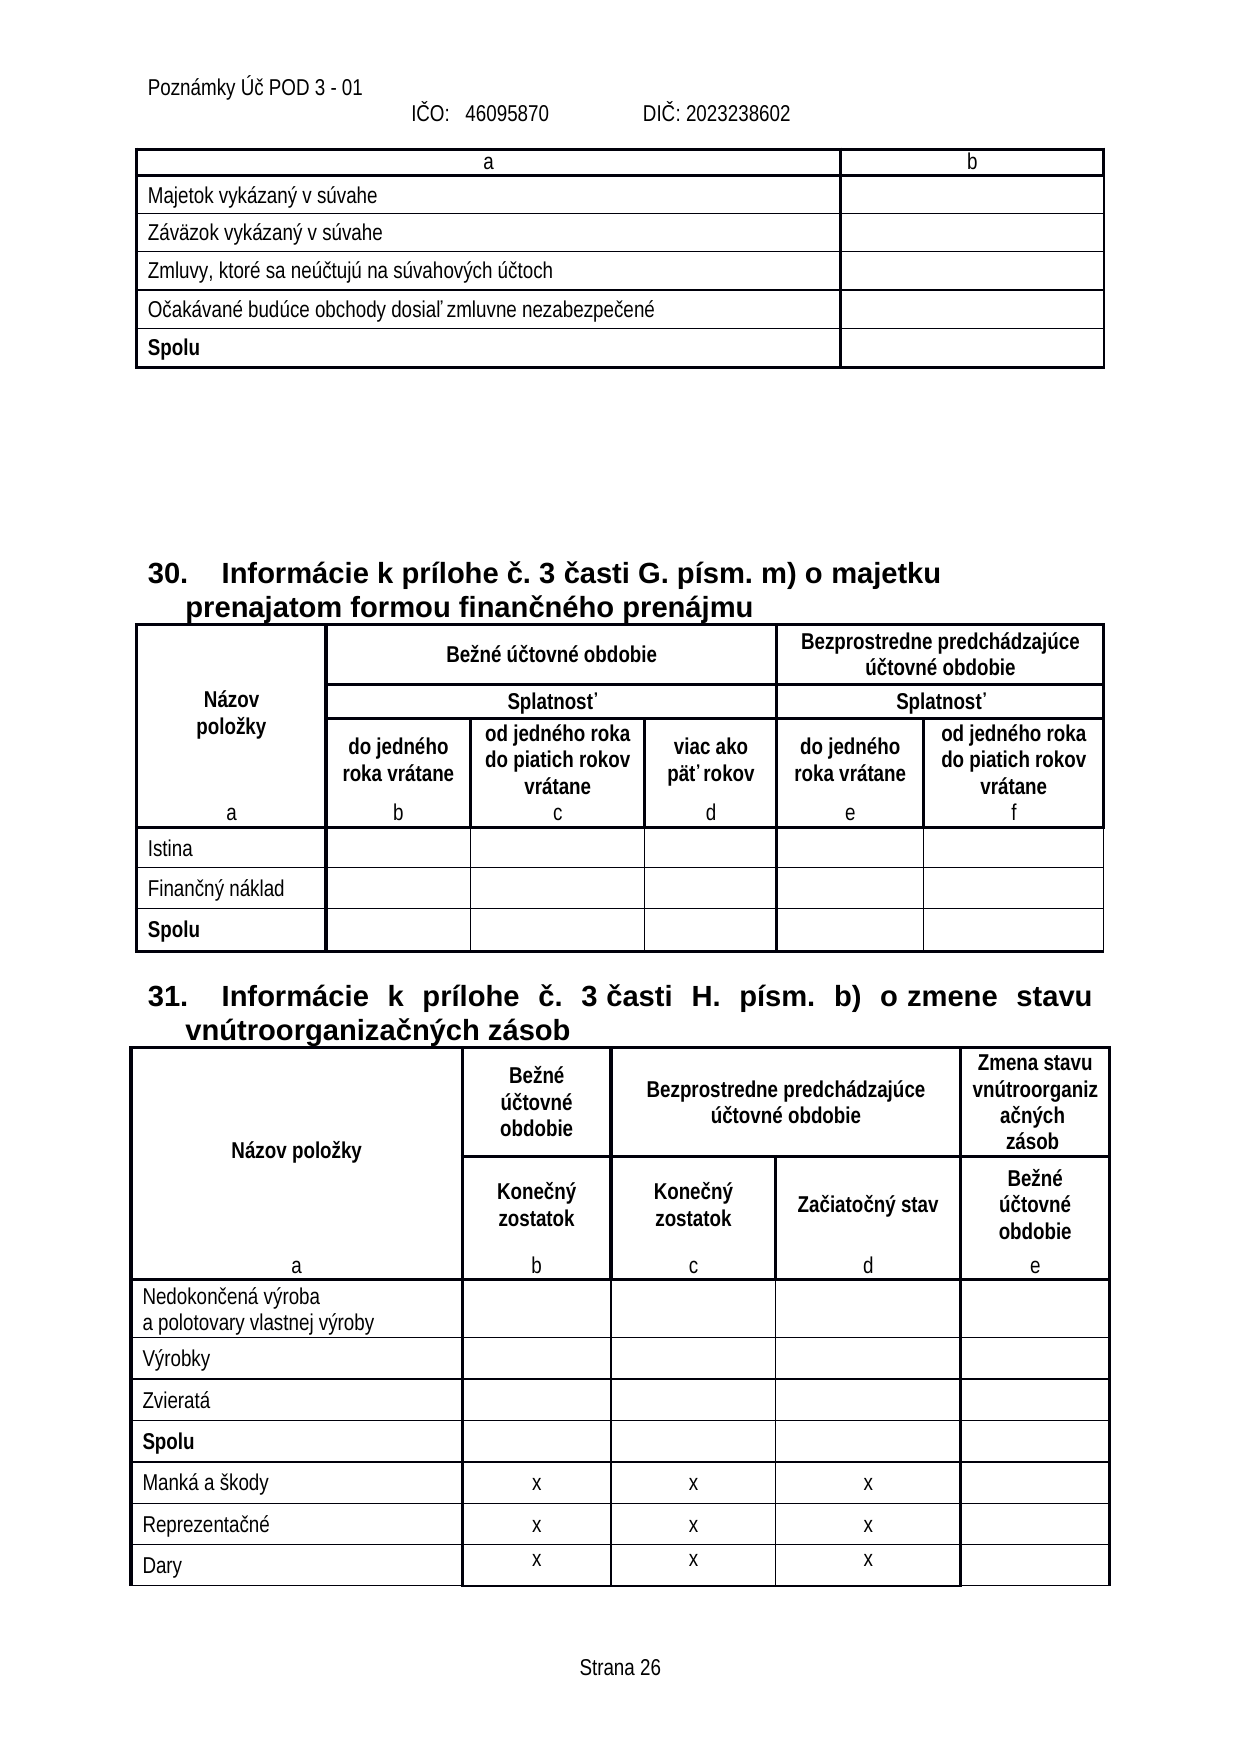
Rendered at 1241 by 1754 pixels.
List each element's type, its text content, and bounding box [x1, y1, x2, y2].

table_cell Splatnosť [328, 686, 775, 717]
table_header Názov položky [133, 1049, 461, 1252]
table_cell [776, 1380, 959, 1420]
table_cell do jedného roka vrátane [328, 720, 469, 799]
table_cell Majetok vykázaný v súvahe [138, 177, 839, 212]
table_cell Konečný zostatok [613, 1158, 774, 1252]
table_cell [962, 1338, 1108, 1378]
table_cell [778, 868, 923, 908]
table_cell Zmluvy, ktoré sa neúčtujú na súvahových účtoch [138, 252, 839, 289]
table_cell Spolu [138, 329, 839, 366]
table_cell [842, 291, 1103, 328]
table_cell [962, 1281, 1108, 1337]
title Informácie k prílohe č. 3 časti G. písm. m) o majetku prenajatom formou finančného prenájmu [148, 556, 1092, 623]
table_cell x [464, 1545, 610, 1585]
table_cell [471, 868, 644, 908]
table_cell [471, 829, 644, 867]
table_cell viac ako päť rokov [646, 720, 775, 799]
table_cell x [776, 1504, 959, 1544]
table_cell f [925, 799, 1102, 826]
table_cell od jedného roka do piatich rokov vrátane [925, 720, 1102, 799]
table_cell do jedného roka vrátane [778, 720, 922, 799]
table_cell [645, 909, 775, 949]
table_cell [962, 1421, 1108, 1461]
table_cell [612, 1380, 775, 1420]
table_header Bezprostredne predchádzajúce účtovné obdobie [613, 1049, 959, 1155]
table_cell Spolu [138, 909, 324, 949]
table_cell Očakávané budúce obchody dosiaľ zmluvne nezabezpečené [138, 291, 839, 328]
table_cell Zvieratá [133, 1380, 461, 1420]
table_cell [328, 829, 470, 867]
table_cell Finančný náklad [138, 868, 324, 908]
table_cell Nedokončená výroba a polotovary vlastnej výroby [133, 1281, 461, 1337]
table_cell x [612, 1504, 775, 1544]
table_cell Manká a škody [133, 1463, 461, 1502]
table_header Názov položky [138, 626, 324, 799]
table_cell [924, 829, 1103, 867]
table_cell x [776, 1463, 959, 1502]
table_cell b [842, 151, 1102, 174]
table_cell d [646, 799, 775, 826]
table_cell a [133, 1252, 461, 1278]
table_cell Splatnosť [778, 686, 1102, 717]
table_cell [464, 1421, 610, 1461]
table_cell [842, 252, 1103, 289]
table_cell b [464, 1252, 609, 1278]
table_cell x [612, 1463, 775, 1502]
table_cell a [138, 151, 839, 174]
table_header Bezprostredne predchádzajúce účtovné obdobie [778, 626, 1102, 683]
table_cell e [778, 799, 922, 826]
table_cell Konečný zostatok [464, 1158, 609, 1252]
table_cell [962, 1380, 1108, 1420]
table_cell [778, 909, 923, 949]
table_cell [962, 1463, 1108, 1502]
table_cell [778, 829, 923, 867]
table_header Bežné účtovné obdobie [328, 626, 775, 683]
table_cell [612, 1281, 775, 1337]
table_cell [645, 868, 775, 908]
table_header Zmena stavu vnútroorganizačných zásob [962, 1049, 1108, 1155]
table_cell [842, 329, 1103, 366]
table_cell [842, 177, 1103, 212]
table_cell a [138, 799, 324, 826]
table_cell [924, 909, 1103, 949]
table_cell Reprezentačné [133, 1504, 461, 1544]
table_cell [464, 1380, 610, 1420]
table_cell [612, 1421, 775, 1461]
table_cell [776, 1421, 959, 1461]
table_cell [962, 1504, 1108, 1544]
table_cell x [464, 1463, 610, 1502]
table_cell [776, 1338, 959, 1378]
table_cell Spolu [133, 1421, 461, 1461]
table_cell [328, 909, 470, 949]
table_cell [842, 214, 1103, 251]
table_cell Začiatočný stav [777, 1158, 959, 1252]
table_cell c [613, 1252, 774, 1278]
table_cell [471, 909, 644, 949]
table_cell Istina [138, 829, 324, 867]
table_cell od jedného roka do piatich rokov vrátane [472, 720, 643, 799]
table_cell [962, 1545, 1108, 1585]
table_cell Výrobky [133, 1338, 461, 1378]
table_cell x [464, 1504, 610, 1544]
table_header Bežné účtovné obdobie [464, 1049, 609, 1155]
table_cell [464, 1281, 610, 1337]
table_cell [464, 1338, 610, 1378]
table_cell [924, 868, 1103, 908]
table_cell b [328, 799, 469, 826]
table_cell Bežné účtovné obdobie [962, 1158, 1108, 1252]
table_cell Záväzok vykázaný v súvahe [138, 214, 839, 251]
table_cell c [472, 799, 643, 826]
table_cell [776, 1281, 959, 1337]
table_cell e [962, 1252, 1108, 1278]
table_cell d [777, 1252, 959, 1278]
table_cell x [612, 1545, 775, 1585]
table_cell [328, 868, 470, 908]
title Informácie k prílohe č. 3 časti H. písm. b) o zmene stavu vnútroorganizačných zásob [148, 979, 1092, 1046]
table_cell [612, 1338, 775, 1378]
table_cell x [776, 1545, 959, 1585]
table_cell Dary [133, 1545, 461, 1585]
table_cell [645, 829, 775, 867]
